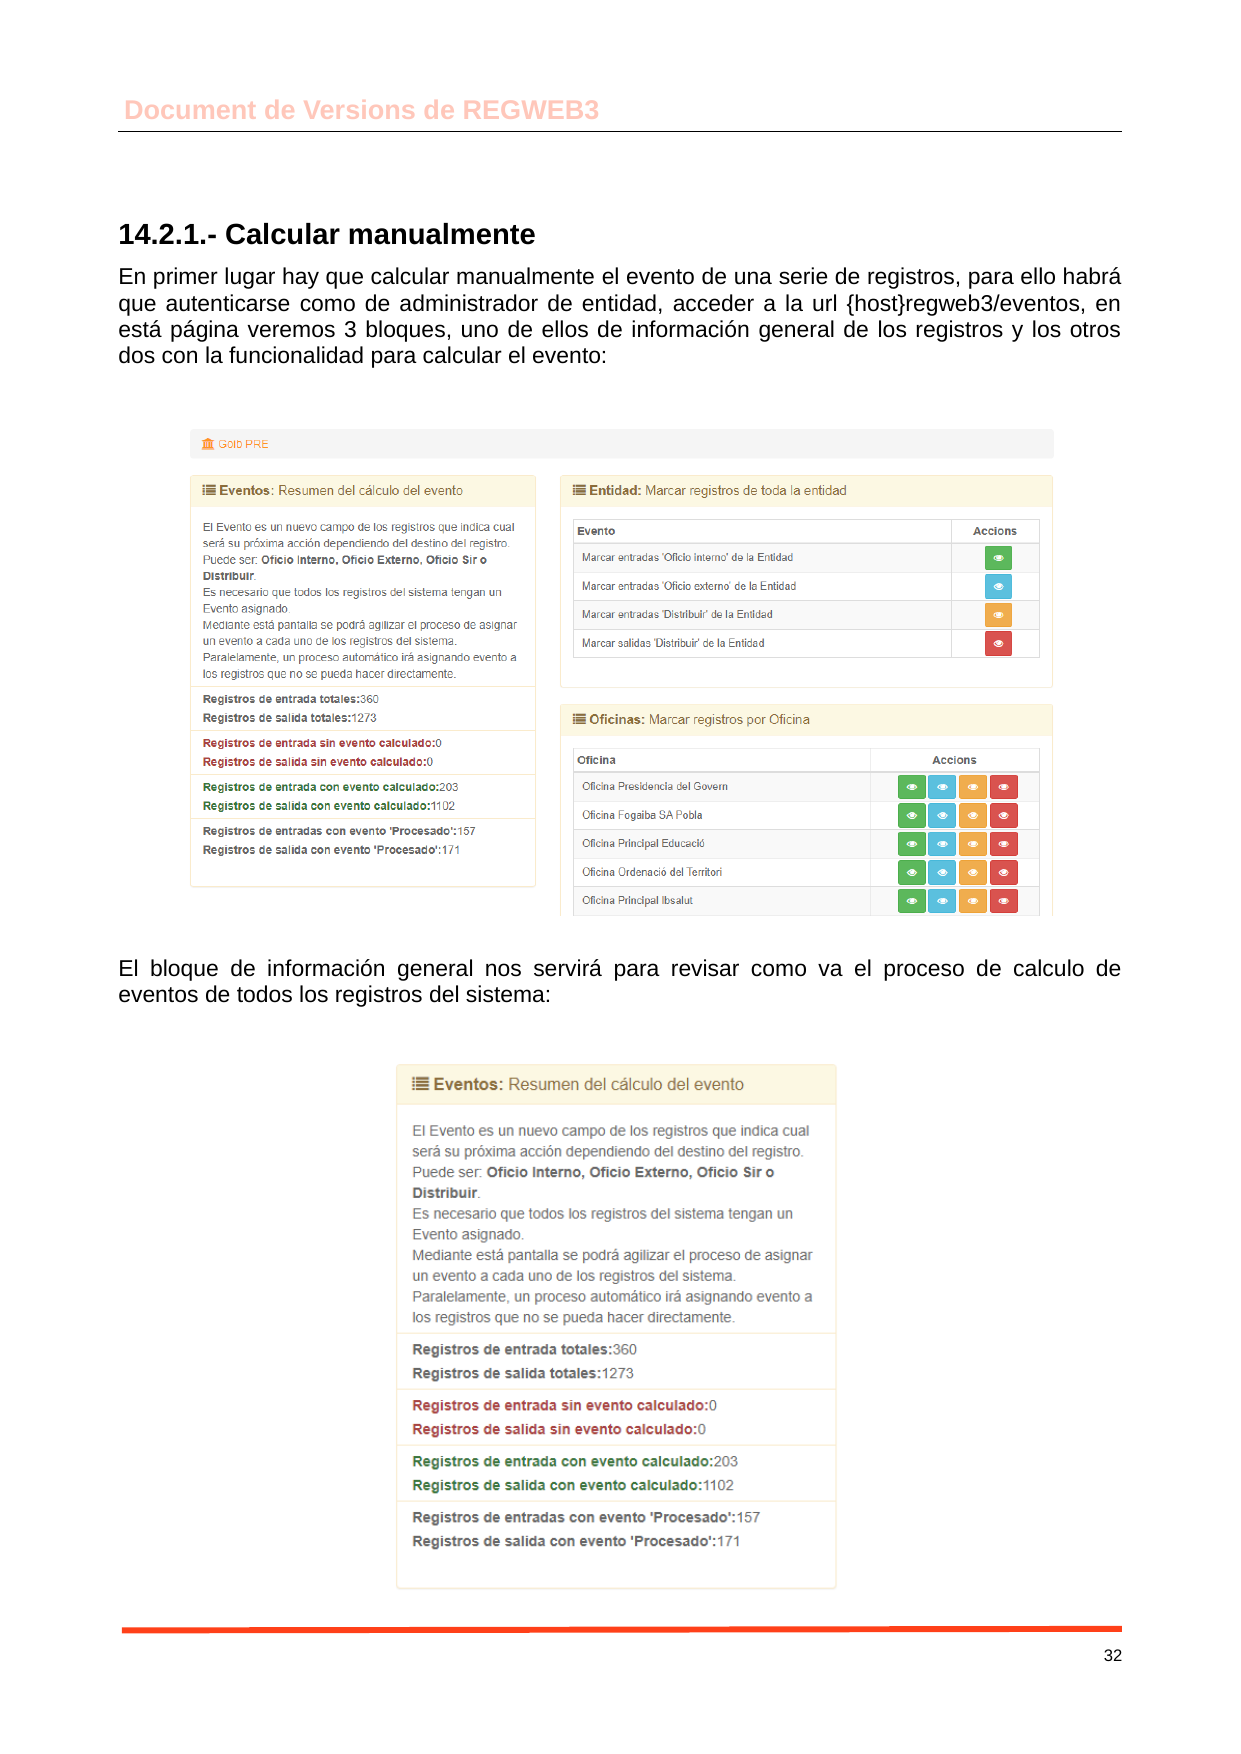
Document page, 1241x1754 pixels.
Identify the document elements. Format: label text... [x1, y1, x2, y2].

text El bloque de información general nos servirá para revisar como va el proceso de calculo de eventos de todos los registros del sistema: [118, 955, 1122, 1007]
text En primer lugar hay que calcular manualmente el evento de una serie de registros, para ello habrá que autenticarse como de administrador de entidad, acceder a la url {host}regweb3/eventos, en está página veremos 3 bloques, uno de ellos de información general de los registros y los otros dos con la funcionalidad para calcular el evento: [118, 263, 1122, 368]
picture [391, 1058, 849, 1597]
subtitle Calcular manualmente [118, 217, 1122, 251]
picture [181, 420, 1060, 916]
